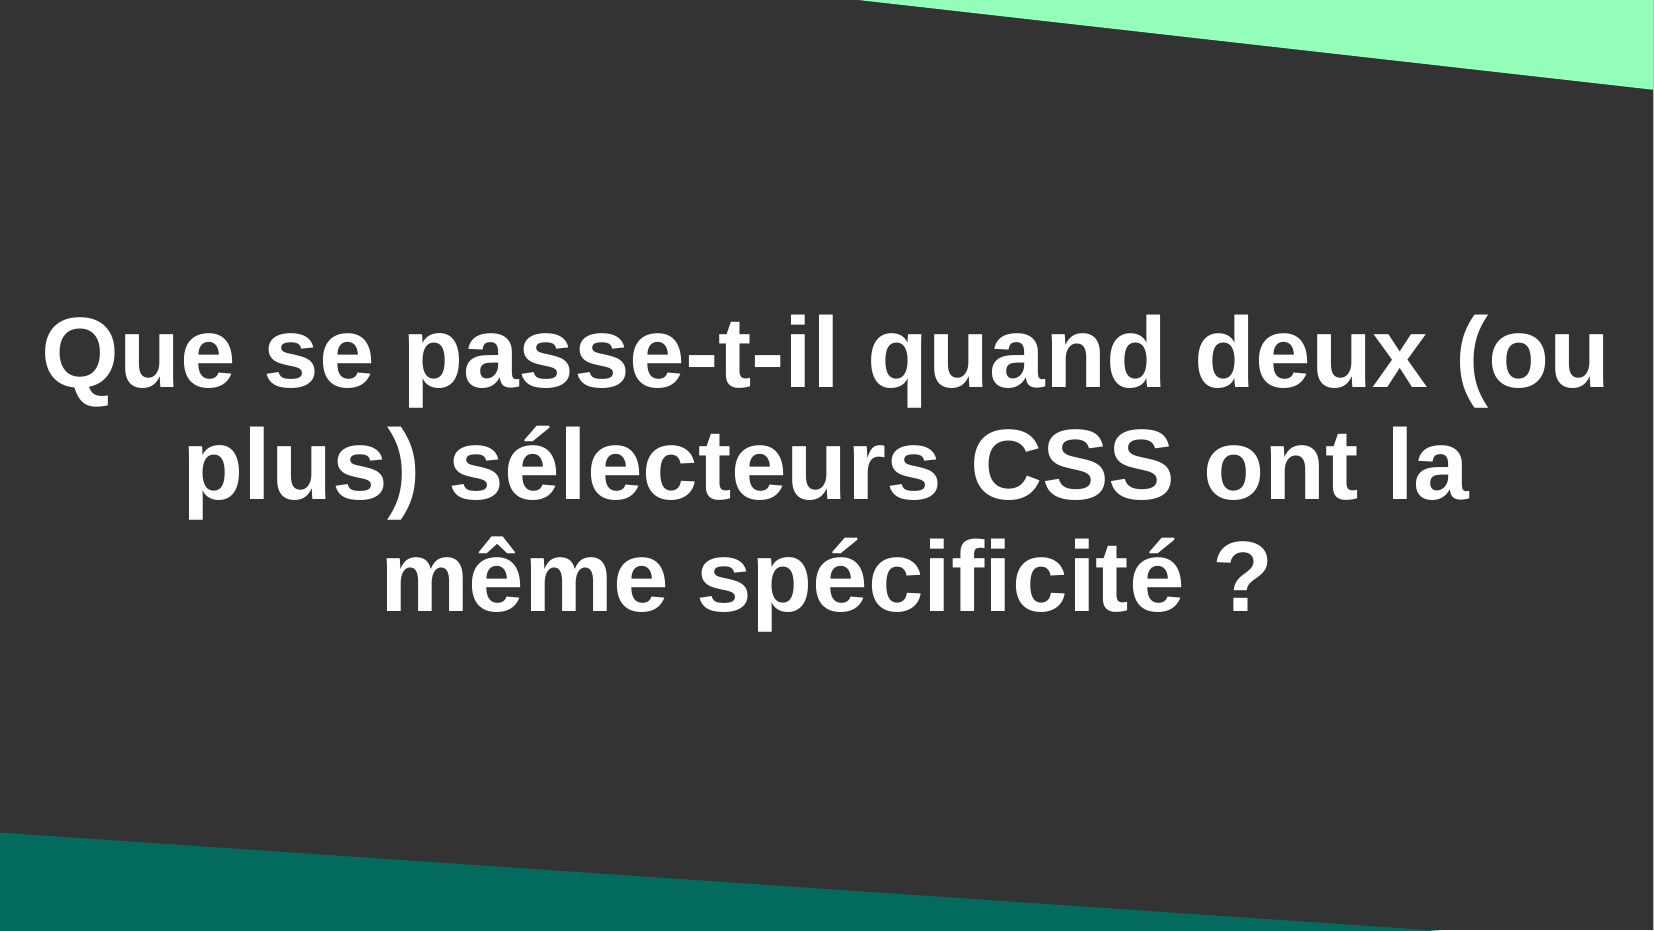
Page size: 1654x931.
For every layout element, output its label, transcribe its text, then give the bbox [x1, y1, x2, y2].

title Que se passe-t-il quand deux (ou plus) sélecteurs CSS ont la même spécificité ? [31, 297, 1622, 633]
text_box [858, 0, 1654, 90]
